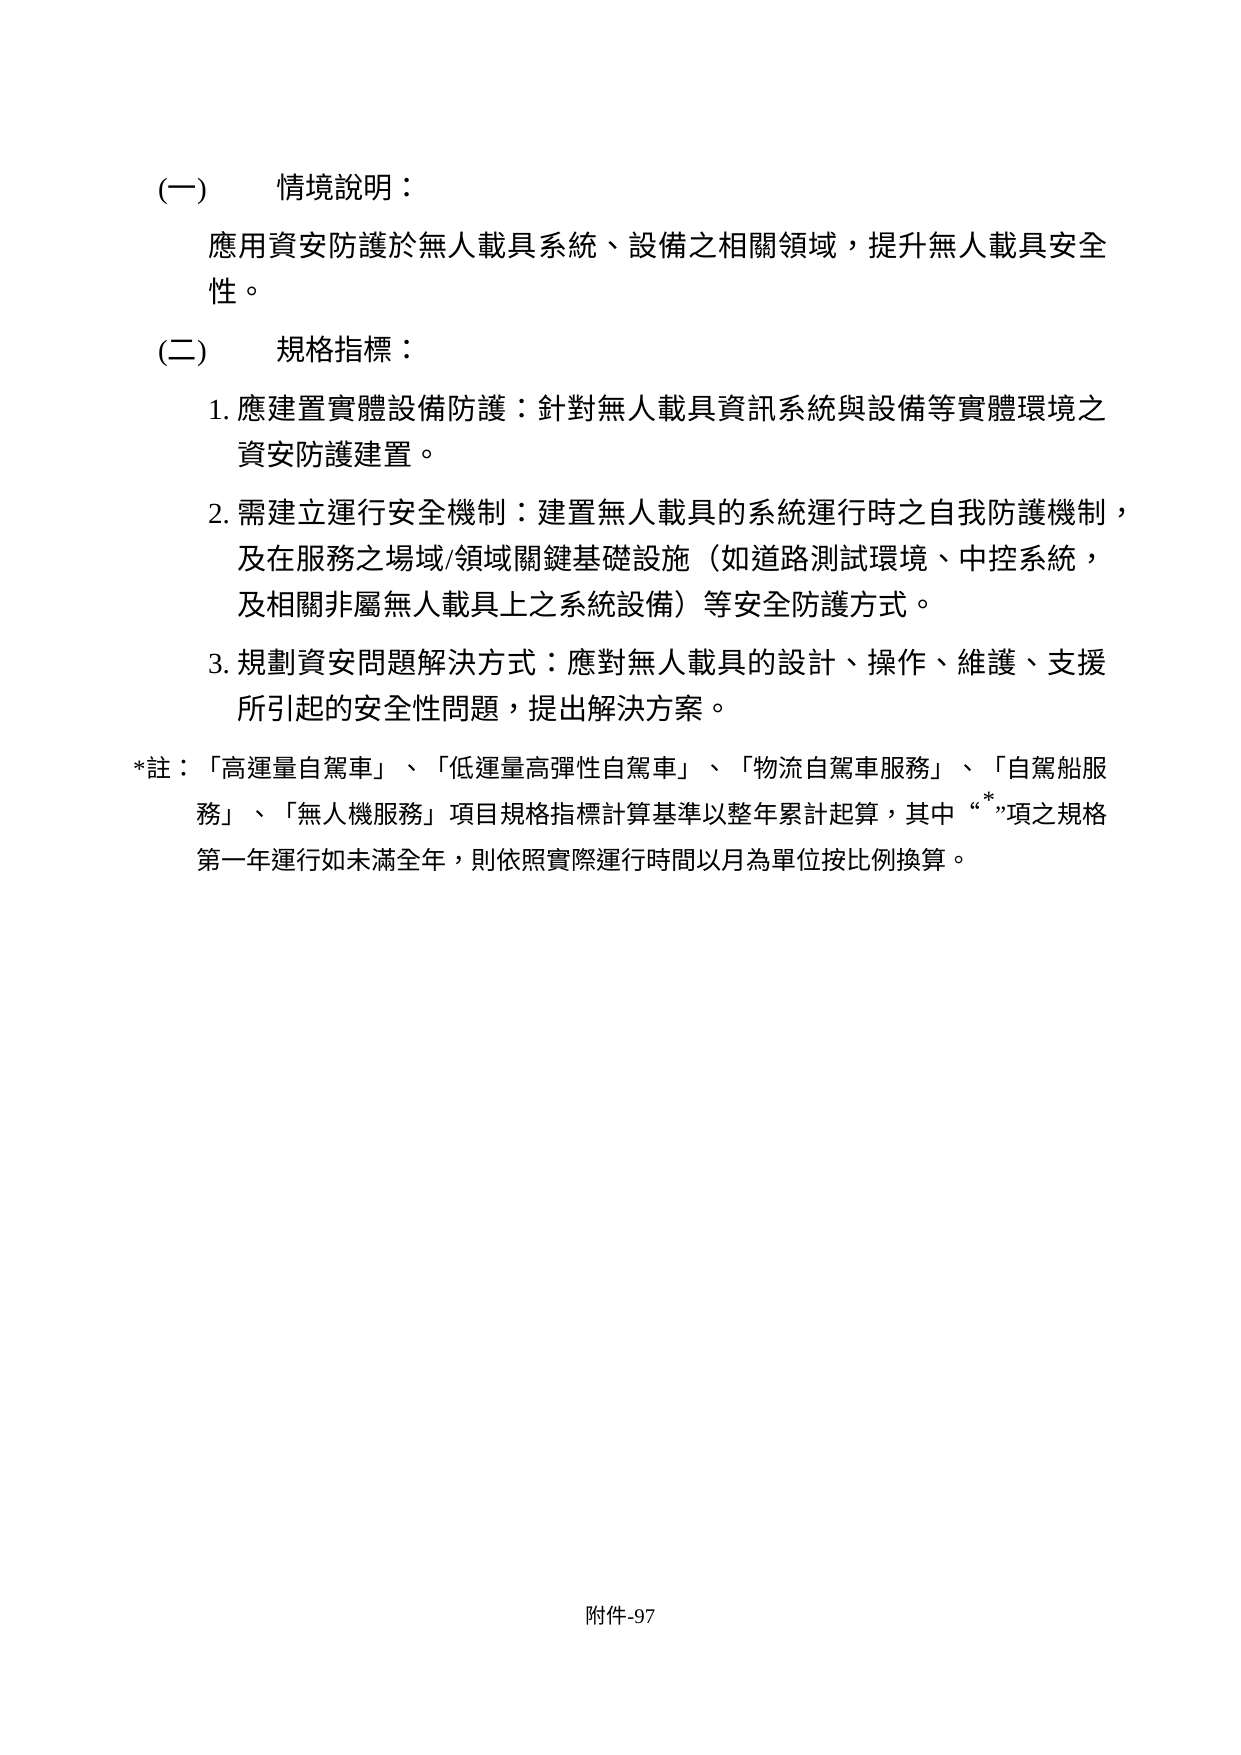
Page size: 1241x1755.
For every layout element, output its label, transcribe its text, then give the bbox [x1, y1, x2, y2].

text (二) 規格指標： [158, 324, 1107, 370]
text 2. 需建立運行安全機制：建置無人載具的系統運行時之自我防護機制，及在服務之場域/領域關鍵基礎設施（如道路測試環境、中控系統，及相關非屬無人載具上之系統設備）等安全防護方式。 [208, 487, 1107, 624]
text *註：「高運量自駕車」、「低運量高彈性自駕車」、「物流自駕車服務」、「自駕船服務」、「無人機服務」項目規格指標計算基準以整年累計起算，其中“*”項之規格第一年運行如未滿全年，則依照實際運行時間以月為單位按比例換算。 [133, 741, 1107, 878]
text 1. 應建置實體設備防護：針對無人載具資訊系統與設備等實體環境之資安防護建置。 [208, 382, 1107, 474]
text 應用資安防護於無人載具系統、設備之相關領域，提升無人載具安全性。 [208, 220, 1107, 312]
text 3. 規劃資安問題解決方式：應對無人載具的設計、操作、維護、支援所引起的安全性問題，提出解決方案。 [208, 637, 1107, 728]
text (一) 情境說明： [158, 162, 1107, 207]
